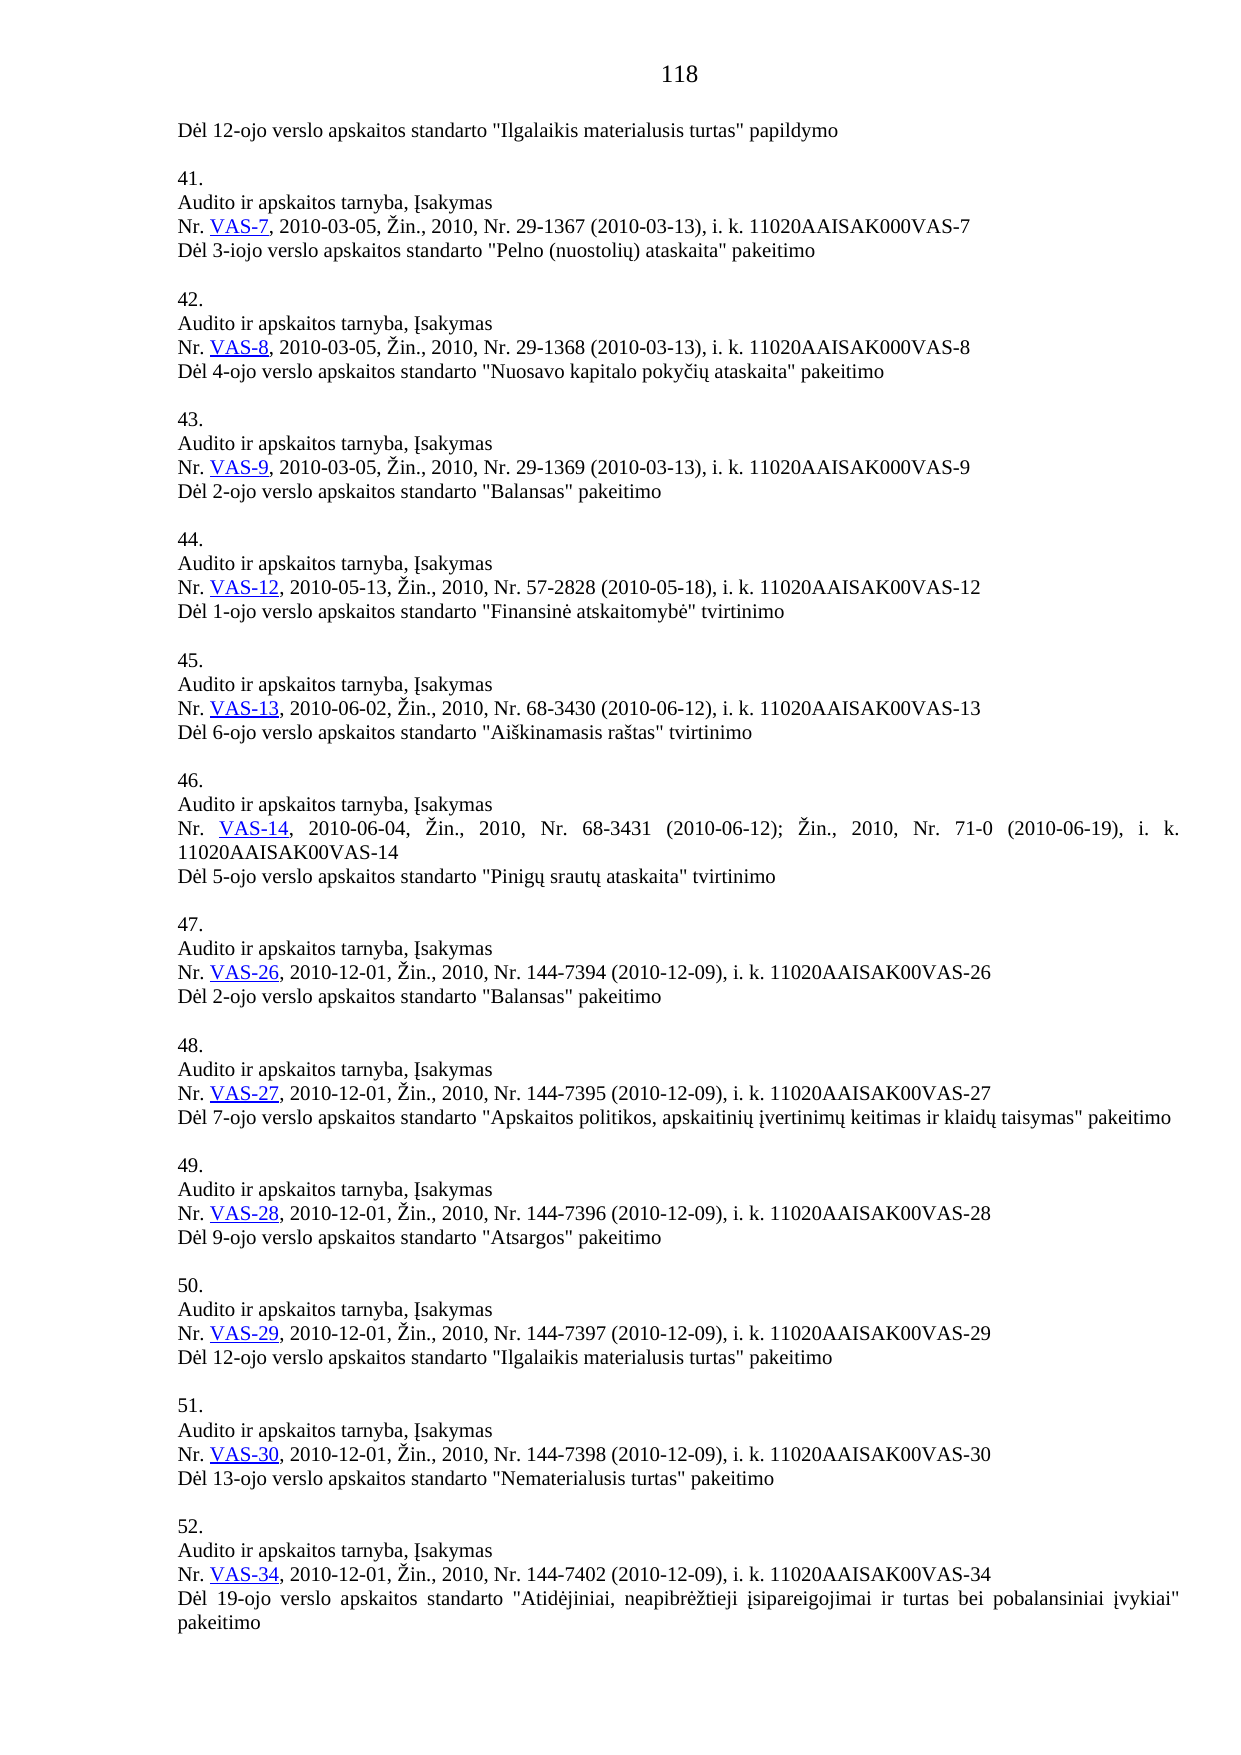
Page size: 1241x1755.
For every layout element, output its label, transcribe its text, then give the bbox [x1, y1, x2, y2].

text Dėl 9-ojo verslo apskaitos standarto "Atsargos" pakeitimo [177, 1225, 1181, 1249]
text Audito ir apskaitos tarnyba, Įsakymas [177, 936, 1181, 960]
text 46. [177, 768, 1181, 792]
text Audito ir apskaitos tarnyba, Įsakymas [177, 1417, 1181, 1442]
text Nr. VAS-12, 2010-05-13, Žin., 2010, Nr. 57-2828 (2010-05-18), i. k. 11020AAISAK00VAS-12 [177, 575, 1181, 599]
text Audito ir apskaitos tarnyba, Įsakymas [177, 1297, 1181, 1321]
text 42. [177, 287, 1181, 311]
text 50. [177, 1273, 1181, 1297]
text Audito ir apskaitos tarnyba, Įsakymas [177, 551, 1181, 575]
text Nr. VAS-14, 2010-06-04, Žin., 2010, Nr. 68-3431 (2010-06-12); Žin., 2010, Nr. 71-0 (2010-06-19), i. k. 11020AAISAK00VAS-14 [177, 816, 1181, 864]
text 52. [177, 1514, 1181, 1538]
text Audito ir apskaitos tarnyba, Įsakymas [177, 1057, 1181, 1081]
text Dėl 1-ojo verslo apskaitos standarto "Finansinė atskaitomybė" tvirtinimo [177, 599, 1181, 623]
text 49. [177, 1153, 1181, 1177]
text Audito ir apskaitos tarnyba, Įsakymas [177, 190, 1181, 214]
text Nr. VAS-13, 2010-06-02, Žin., 2010, Nr. 68-3430 (2010-06-12), i. k. 11020AAISAK00VAS-13 [177, 696, 1181, 720]
text Audito ir apskaitos tarnyba, Įsakymas [177, 1177, 1181, 1201]
text Dėl 7-ojo verslo apskaitos standarto "Apskaitos politikos, apskaitinių įvertinimų keitimas ir klaidų taisymas" pakeitimo [177, 1105, 1181, 1129]
text Dėl 3-iojo verslo apskaitos standarto "Pelno (nuostolių) ataskaita" pakeitimo [177, 238, 1181, 262]
text 43. [177, 407, 1181, 431]
text Nr. VAS-27, 2010-12-01, Žin., 2010, Nr. 144-7395 (2010-12-09), i. k. 11020AAISAK00VAS-27 [177, 1081, 1181, 1105]
text Nr. VAS-9, 2010-03-05, Žin., 2010, Nr. 29-1369 (2010-03-13), i. k. 11020AAISAK000VAS-9 [177, 455, 1181, 479]
text Dėl 19-ojo verslo apskaitos standarto "Atidėjiniai, neapibrėžtieji įsipareigojimai ir turtas bei pobalansiniai įvykiai" pakeitimo [177, 1586, 1181, 1634]
text Nr. VAS-34, 2010-12-01, Žin., 2010, Nr. 144-7402 (2010-12-09), i. k. 11020AAISAK00VAS-34 [177, 1562, 1181, 1586]
text Dėl 2-ojo verslo apskaitos standarto "Balansas" pakeitimo [177, 479, 1181, 503]
text Dėl 5-ojo verslo apskaitos standarto "Pinigų srautų ataskaita" tvirtinimo [177, 864, 1181, 888]
text Dėl 2-ojo verslo apskaitos standarto "Balansas" pakeitimo [177, 984, 1181, 1008]
text Nr. VAS-26, 2010-12-01, Žin., 2010, Nr. 144-7394 (2010-12-09), i. k. 11020AAISAK00VAS-26 [177, 960, 1181, 984]
text Dėl 12-ojo verslo apskaitos standarto "Ilgalaikis materialusis turtas" pakeitimo [177, 1345, 1181, 1369]
text Nr. VAS-28, 2010-12-01, Žin., 2010, Nr. 144-7396 (2010-12-09), i. k. 11020AAISAK00VAS-28 [177, 1201, 1181, 1225]
text Audito ir apskaitos tarnyba, Įsakymas [177, 1538, 1181, 1562]
text Dėl 4-ojo verslo apskaitos standarto "Nuosavo kapitalo pokyčių ataskaita" pakeitimo [177, 359, 1181, 383]
text 48. [177, 1032, 1181, 1057]
text Audito ir apskaitos tarnyba, Įsakymas [177, 672, 1181, 696]
text Audito ir apskaitos tarnyba, Įsakymas [177, 431, 1181, 455]
text Nr. VAS-7, 2010-03-05, Žin., 2010, Nr. 29-1367 (2010-03-13), i. k. 11020AAISAK000VAS-7 [177, 214, 1181, 238]
text 47. [177, 912, 1181, 936]
text Nr. VAS-8, 2010-03-05, Žin., 2010, Nr. 29-1368 (2010-03-13), i. k. 11020AAISAK000VAS-8 [177, 335, 1181, 359]
text Audito ir apskaitos tarnyba, Įsakymas [177, 311, 1181, 335]
text Nr. VAS-30, 2010-12-01, Žin., 2010, Nr. 144-7398 (2010-12-09), i. k. 11020AAISAK00VAS-30 [177, 1442, 1181, 1466]
text 51. [177, 1393, 1181, 1417]
text Dėl 13-ojo verslo apskaitos standarto "Nematerialusis turtas" pakeitimo [177, 1466, 1181, 1490]
text Dėl 6-ojo verslo apskaitos standarto "Aiškinamasis raštas" tvirtinimo [177, 720, 1181, 744]
text 44. [177, 527, 1181, 551]
text 45. [177, 647, 1181, 672]
text 41. [177, 166, 1181, 190]
text Nr. VAS-29, 2010-12-01, Žin., 2010, Nr. 144-7397 (2010-12-09), i. k. 11020AAISAK00VAS-29 [177, 1321, 1181, 1345]
text Audito ir apskaitos tarnyba, Įsakymas [177, 792, 1181, 816]
text Dėl 12-ojo verslo apskaitos standarto "Ilgalaikis materialusis turtas" papildymo [177, 118, 1181, 142]
